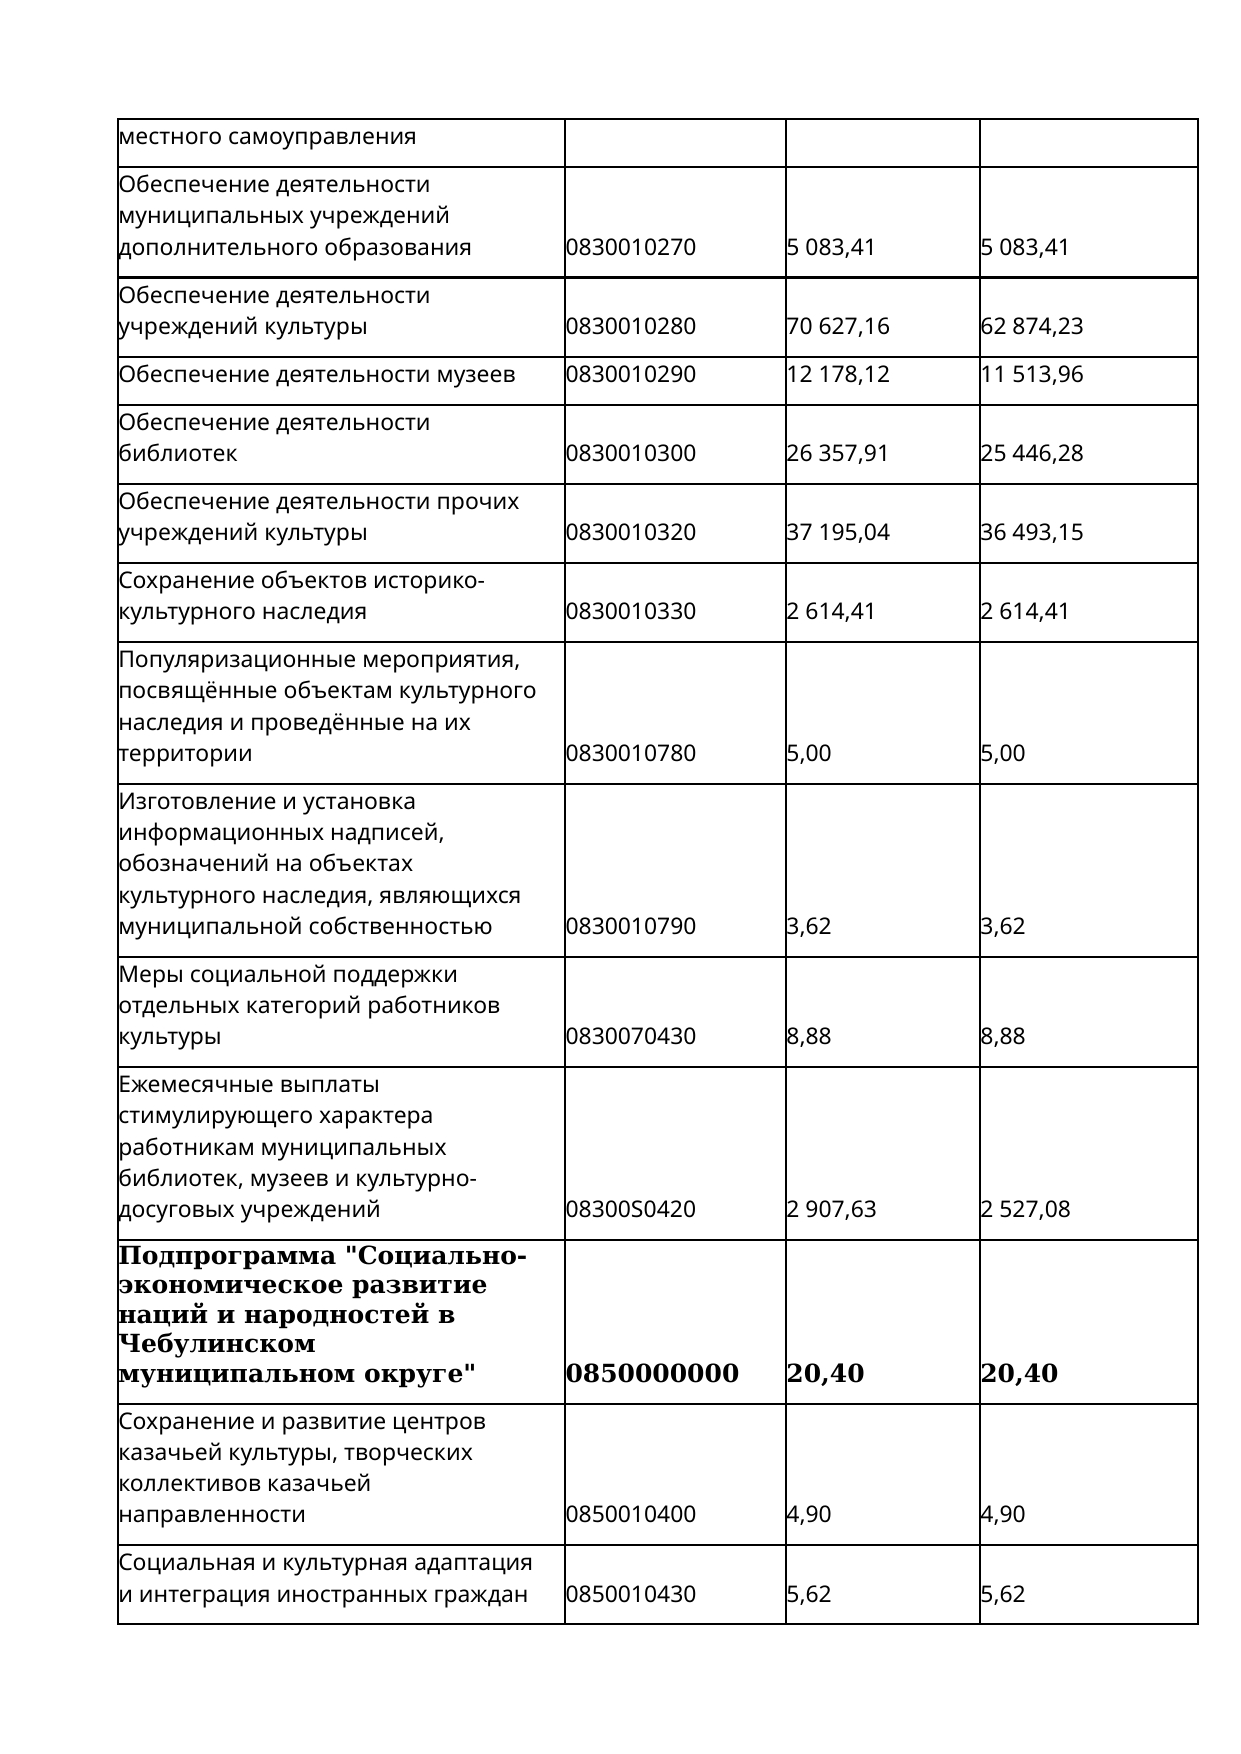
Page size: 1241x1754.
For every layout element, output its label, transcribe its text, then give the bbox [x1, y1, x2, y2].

table_cell 2 614,41 [981, 564, 1197, 641]
table_cell 5 083,41 [981, 168, 1197, 276]
table_cell 0830070430 [566, 958, 785, 1066]
table_cell Обеспечение деятельности музеев [119, 358, 564, 403]
table_cell 0830010790 [566, 785, 785, 956]
table_cell [566, 120, 785, 166]
table_cell 2 907,63 [787, 1068, 979, 1239]
table_cell 11 513,96 [981, 358, 1197, 403]
table_cell Обеспечение деятельности муниципальных учреждений дополнительного образования [119, 168, 564, 276]
table_cell 5 083,41 [787, 168, 979, 276]
table_cell 2 527,08 [981, 1068, 1197, 1239]
table_cell местного самоуправления [119, 120, 564, 166]
table_cell 0850010400 [566, 1405, 785, 1544]
table_cell 08300S0420 [566, 1068, 785, 1239]
table_cell Ежемесячные выплаты стимулирующего характера работникам муниципальных библиотек, музеев и культурно-досуговых учреждений [119, 1068, 564, 1239]
table_cell 0850000000 [566, 1241, 785, 1402]
table_cell 0830010300 [566, 406, 785, 483]
table_cell Социальная и культурная адаптация и интеграция иностранных граждан [119, 1546, 564, 1623]
table_cell 5,62 [981, 1546, 1197, 1623]
table_cell Подпрограмма "Социально-экономическое развитие наций и народностей в Чебулинском муниципальном округе" [119, 1241, 564, 1402]
table_cell 26 357,91 [787, 406, 979, 483]
table_cell 5,00 [981, 643, 1197, 783]
table_cell 37 195,04 [787, 485, 979, 562]
table_cell 0830010270 [566, 168, 785, 276]
table_cell 70 627,16 [787, 279, 979, 356]
table_cell 4,90 [787, 1405, 979, 1544]
table_cell 0830010780 [566, 643, 785, 783]
table_cell 0830010330 [566, 564, 785, 641]
table_cell Сохранение и развитие центров казачьей культуры, творческих коллективов казачьей направленности [119, 1405, 564, 1544]
table_cell 2 614,41 [787, 564, 979, 641]
table_cell 20,40 [787, 1241, 979, 1402]
table_cell Обеспечение деятельности библиотек [119, 406, 564, 483]
table_cell Меры социальной поддержки отдельных категорий работников культуры [119, 958, 564, 1066]
table_cell 36 493,15 [981, 485, 1197, 562]
table_cell Популяризационные мероприятия, посвящённые объектам культурного наследия и проведённые на их территории [119, 643, 564, 783]
table_cell 4,90 [981, 1405, 1197, 1544]
table_cell 0830010320 [566, 485, 785, 562]
table_cell Сохранение объектов историко-культурного наследия [119, 564, 564, 641]
table_cell 5,62 [787, 1546, 979, 1623]
table_cell 0850010430 [566, 1546, 785, 1623]
table_cell [787, 120, 979, 166]
table_cell 8,88 [787, 958, 979, 1066]
table_cell 8,88 [981, 958, 1197, 1066]
table_cell 3,62 [981, 785, 1197, 956]
table_cell 62 874,23 [981, 279, 1197, 356]
table_cell 0830010280 [566, 279, 785, 356]
table_cell [981, 120, 1197, 166]
table_cell 20,40 [981, 1241, 1197, 1402]
table_cell 5,00 [787, 643, 979, 783]
table_cell 25 446,28 [981, 406, 1197, 483]
table_cell 3,62 [787, 785, 979, 956]
table_cell Изготовление и установка информационных надписей, обозначений на объектах культурного наследия, являющихся муниципальной собственностью [119, 785, 564, 956]
table_cell Обеспечение деятельности учреждений культуры [119, 279, 564, 356]
table_cell 12 178,12 [787, 358, 979, 403]
table_cell 0830010290 [566, 358, 785, 403]
table_cell Обеспечение деятельности прочих учреждений культуры [119, 485, 564, 562]
